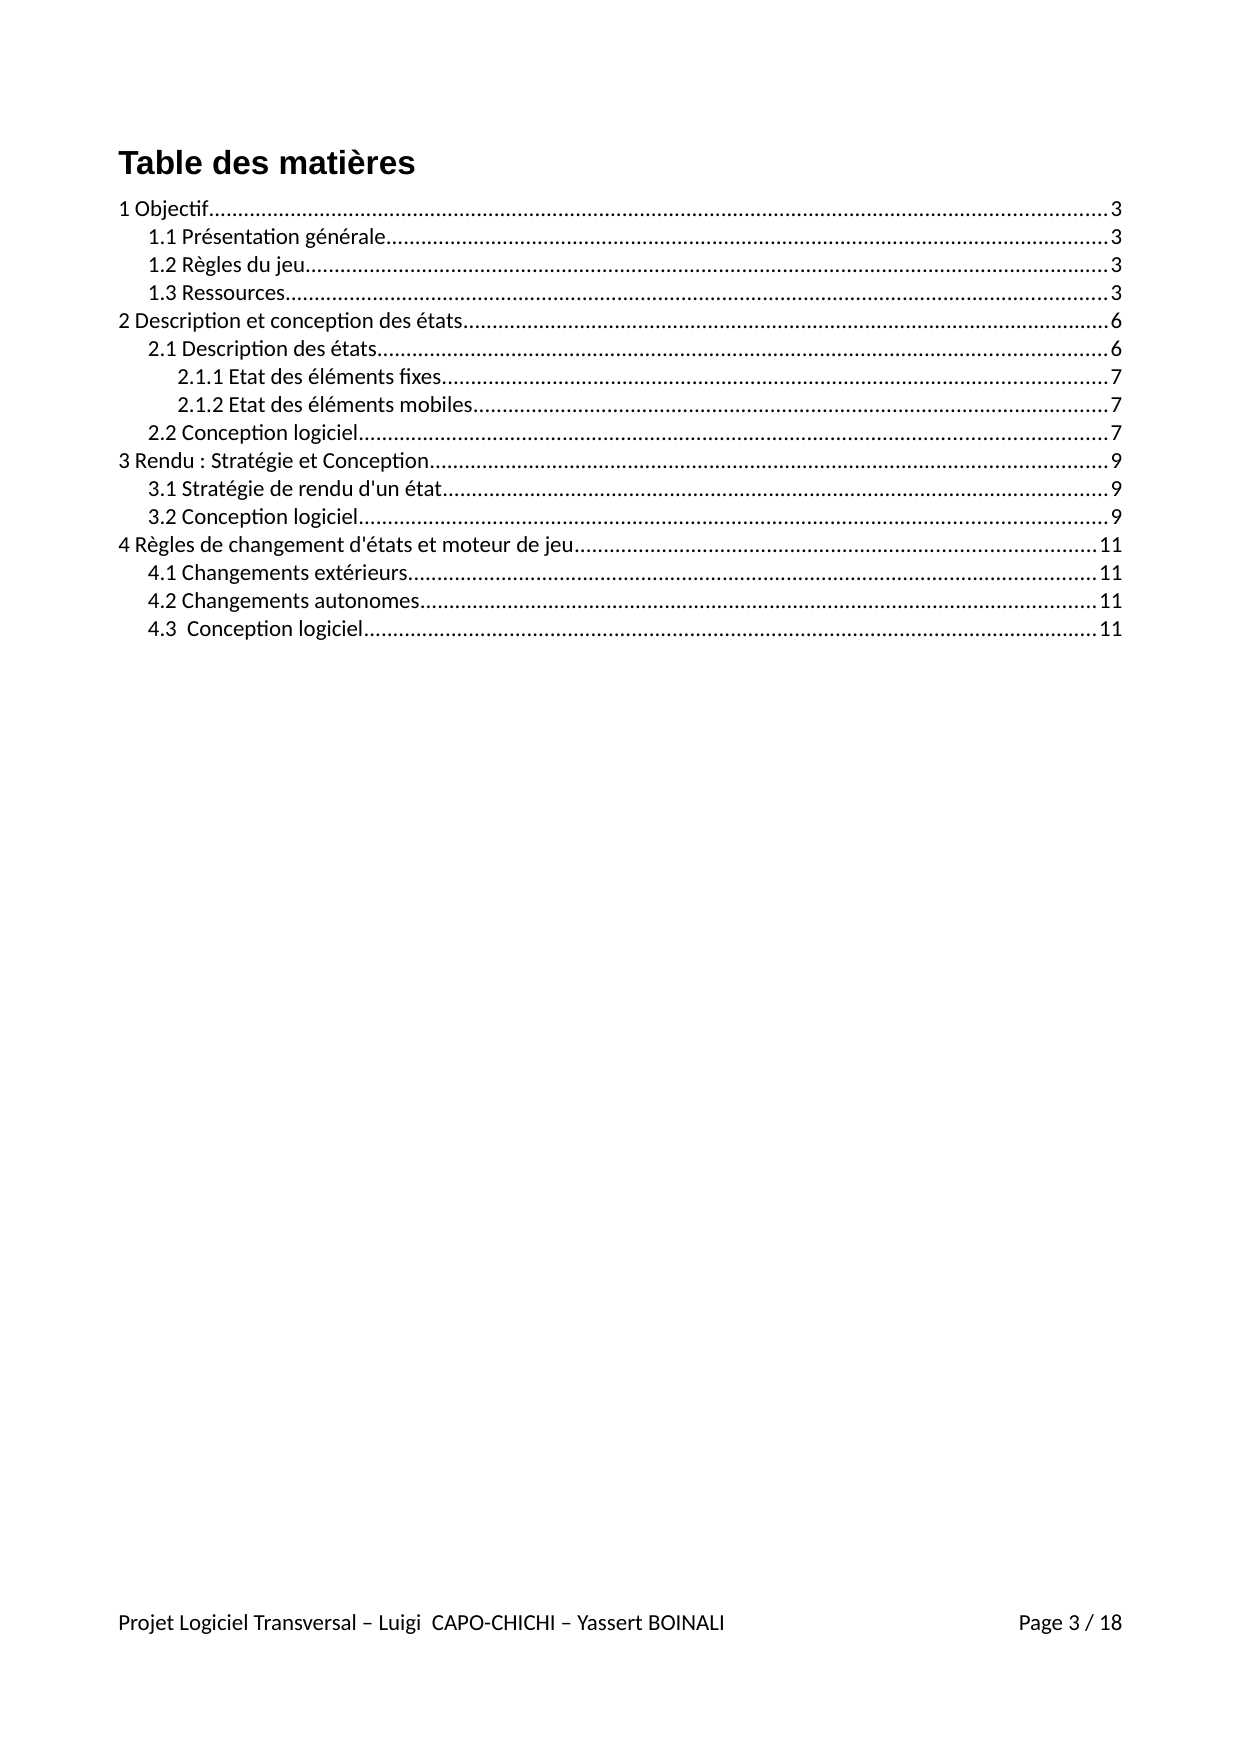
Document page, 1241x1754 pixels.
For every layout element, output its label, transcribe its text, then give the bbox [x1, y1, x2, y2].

text 2.1.1 Etat des éléments fixes 7 [177, 362, 1122, 390]
subtitle Table des matières [118, 143, 1122, 182]
text 1.3 Ressources 3 [148, 278, 1122, 306]
text 2.2 Conception logiciel 7 [148, 418, 1122, 446]
text 4.2 Changements autonomes 11 [148, 586, 1122, 614]
text 2.1 Description des états 6 [148, 334, 1122, 362]
text 4.3 Conception logiciel 11 [148, 614, 1122, 642]
text 3.1 Stratégie de rendu d'un état 9 [148, 474, 1122, 502]
text 1.2 Règles du jeu 3 [148, 250, 1122, 278]
text 3 Rendu : Stratégie et Conception 9 [118, 446, 1122, 474]
text 1 Objectif 3 [118, 194, 1122, 222]
text 2.1.2 Etat des éléments mobiles 7 [177, 390, 1122, 418]
text 1.1 Présentation générale 3 [148, 222, 1122, 250]
text 4.1 Changements extérieurs 11 [148, 558, 1122, 586]
text 3.2 Conception logiciel 9 [148, 502, 1122, 530]
text 2 Description et conception des états 6 [118, 306, 1122, 334]
text 4 Règles de changement d'états et moteur de jeu 11 [118, 530, 1122, 558]
